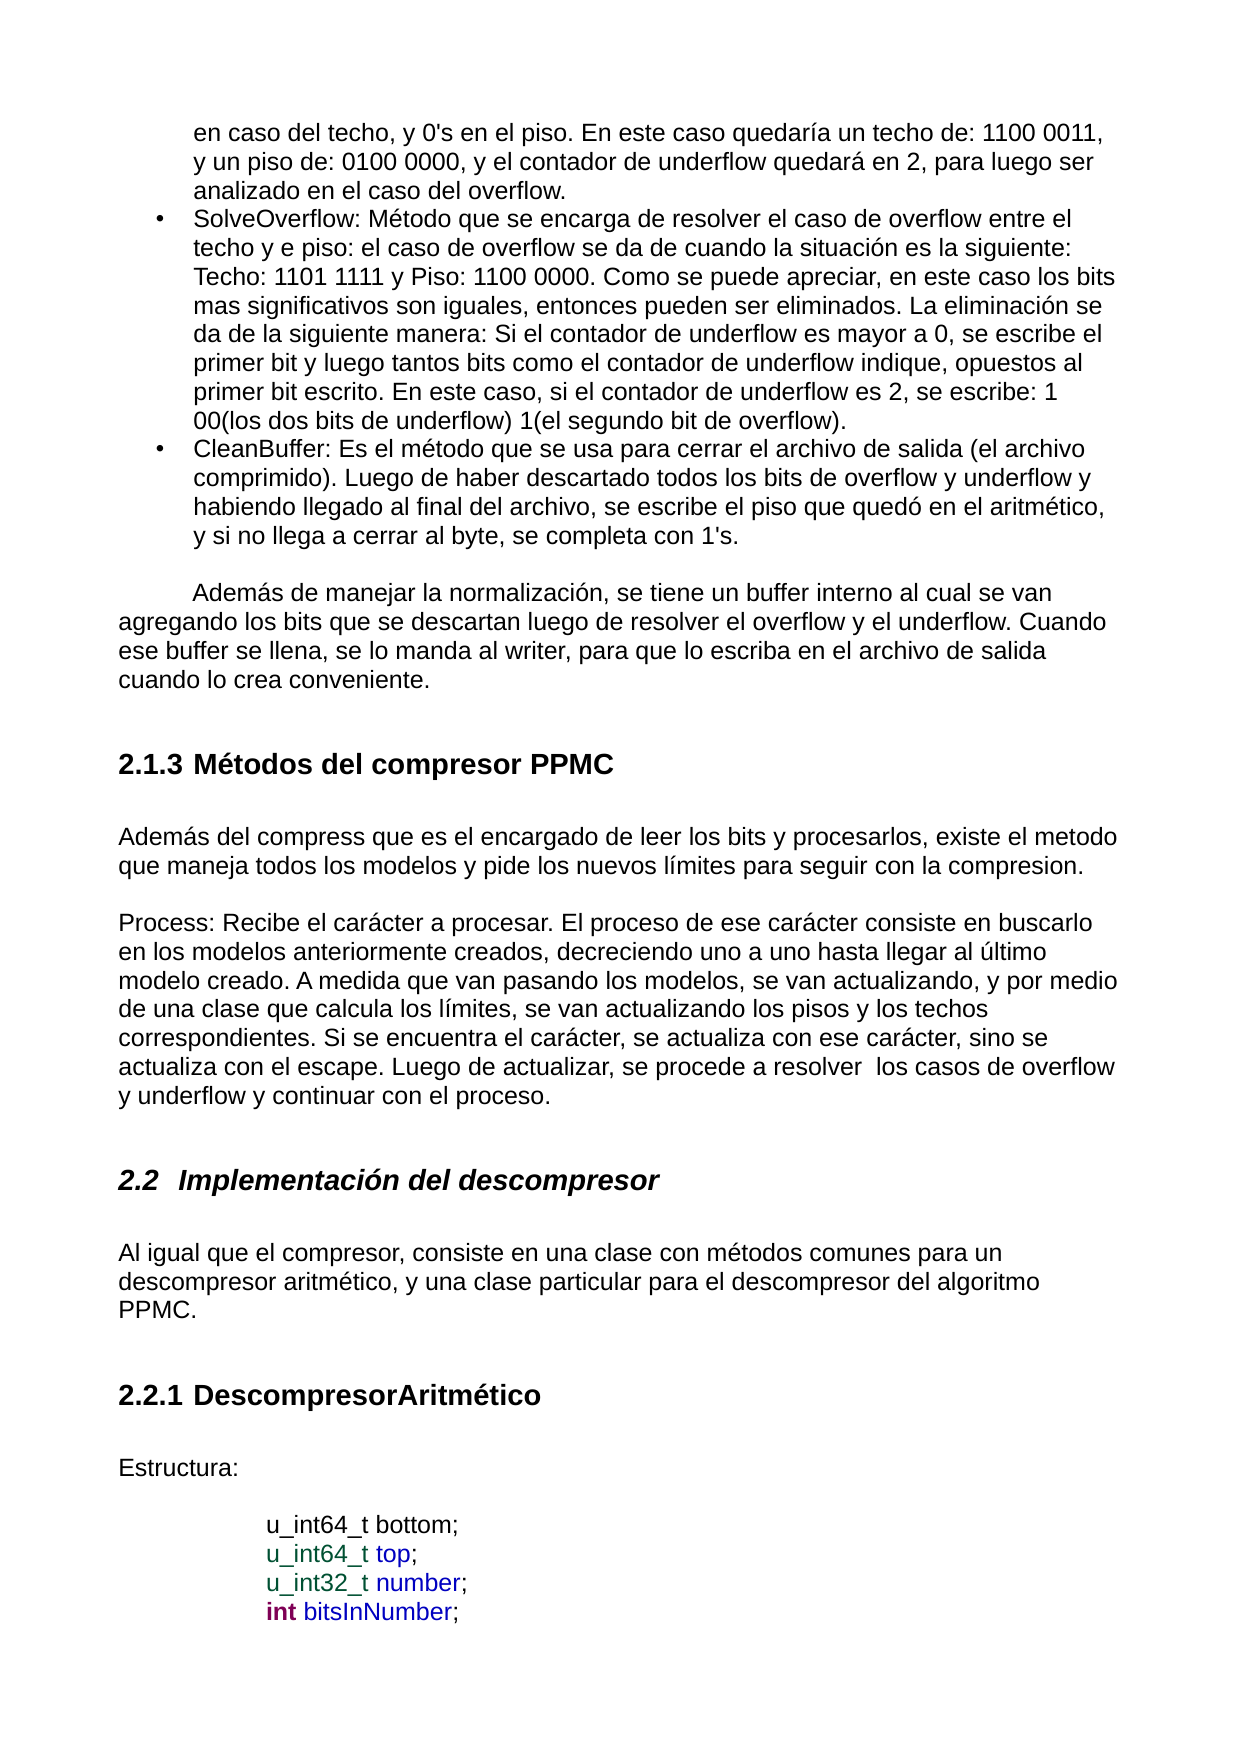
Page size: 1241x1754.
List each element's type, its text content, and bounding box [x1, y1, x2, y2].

list SolveOverflow: Método que se encarga de resolver el caso de overflow entre el techo y e piso: el caso de overflow se da de cuando la situación es la siguiente: Techo: 1101 1111 y Piso: 1100 0000. Como se puede apreciar, en este caso los bits mas significativos son iguales, entonces pueden ser eliminados. La eliminación se da de la siguiente manera: Si el contador de underflow es mayor a 0, se escribe el primer bit y luego tantos bits como el contador de underflow indique, opuestos al primer bit escrito. En este caso, si el contador de underflow es 2, se escribe: 1 00(los dos bits de underflow) 1(el segundo bit de overflow). [156, 204, 1122, 434]
text Además de manejar la normalización, se tiene un buffer interno al cual se van agregando los bits que se descartan luego de resolver el overflow y el underflow. Cuando ese buffer se llena, se lo manda al writer, para que lo escriba en el archivo de salida cuando lo crea conveniente. [118, 578, 1122, 693]
text u_int32_t number; [118, 1568, 1122, 1596]
text Además del compress que es el encargado de leer los bits y procesarlos, existe el metodo que maneja todos los modelos y pide los nuevos límites para seguir con la compresion. [118, 822, 1122, 879]
list en caso del techo, y 0's en el piso. En este caso quedaría un techo de: 1100 0011, y un piso de: 0100 0000, y el contador de underflow quedará en 2, para luego ser analizado en el caso del overflow. [156, 118, 1122, 204]
subtitle Métodos del compresor PPMC [118, 747, 1122, 781]
text int bitsInNumber; [118, 1596, 1122, 1625]
text Estructura: [118, 1453, 1122, 1481]
text u_int64_t bottom; [118, 1510, 1122, 1539]
list CleanBuffer: Es el método que se usa para cerrar el archivo de salida (el archivo comprimido). Luego de haber descartado todos los bits de overflow y underflow y habiendo llegado al final del archivo, se escribe el piso que quedó en el aritmético, y si no llega a cerrar al byte, se completa con 1's. [156, 434, 1122, 549]
subtitle DescompresorAritmético [118, 1378, 1122, 1411]
text Process: Recibe el carácter a procesar. El proceso de ese carácter consiste en buscarlo en los modelos anteriormente creados, decreciendo uno a uno hasta llegar al último modelo creado. A medida que van pasando los modelos, se van actualizando, y por medio de una clase que calcula los límites, se van actualizando los pisos y los techos correspondientes. Si se encuentra el carácter, se actualiza con ese carácter, sino se actualiza con el escape. Luego de actualizar, se procede a resolver los casos de overflow y underflow y continuar con el proceso. [118, 908, 1122, 1109]
text Al igual que el compresor, consiste en una clase con métodos comunes para un descompresor aritmético, y una clase particular para el descompresor del algoritmo PPMC. [118, 1238, 1122, 1324]
subtitle Implementación del descompresor [118, 1163, 1122, 1197]
text u_int64_t top; [118, 1539, 1122, 1568]
